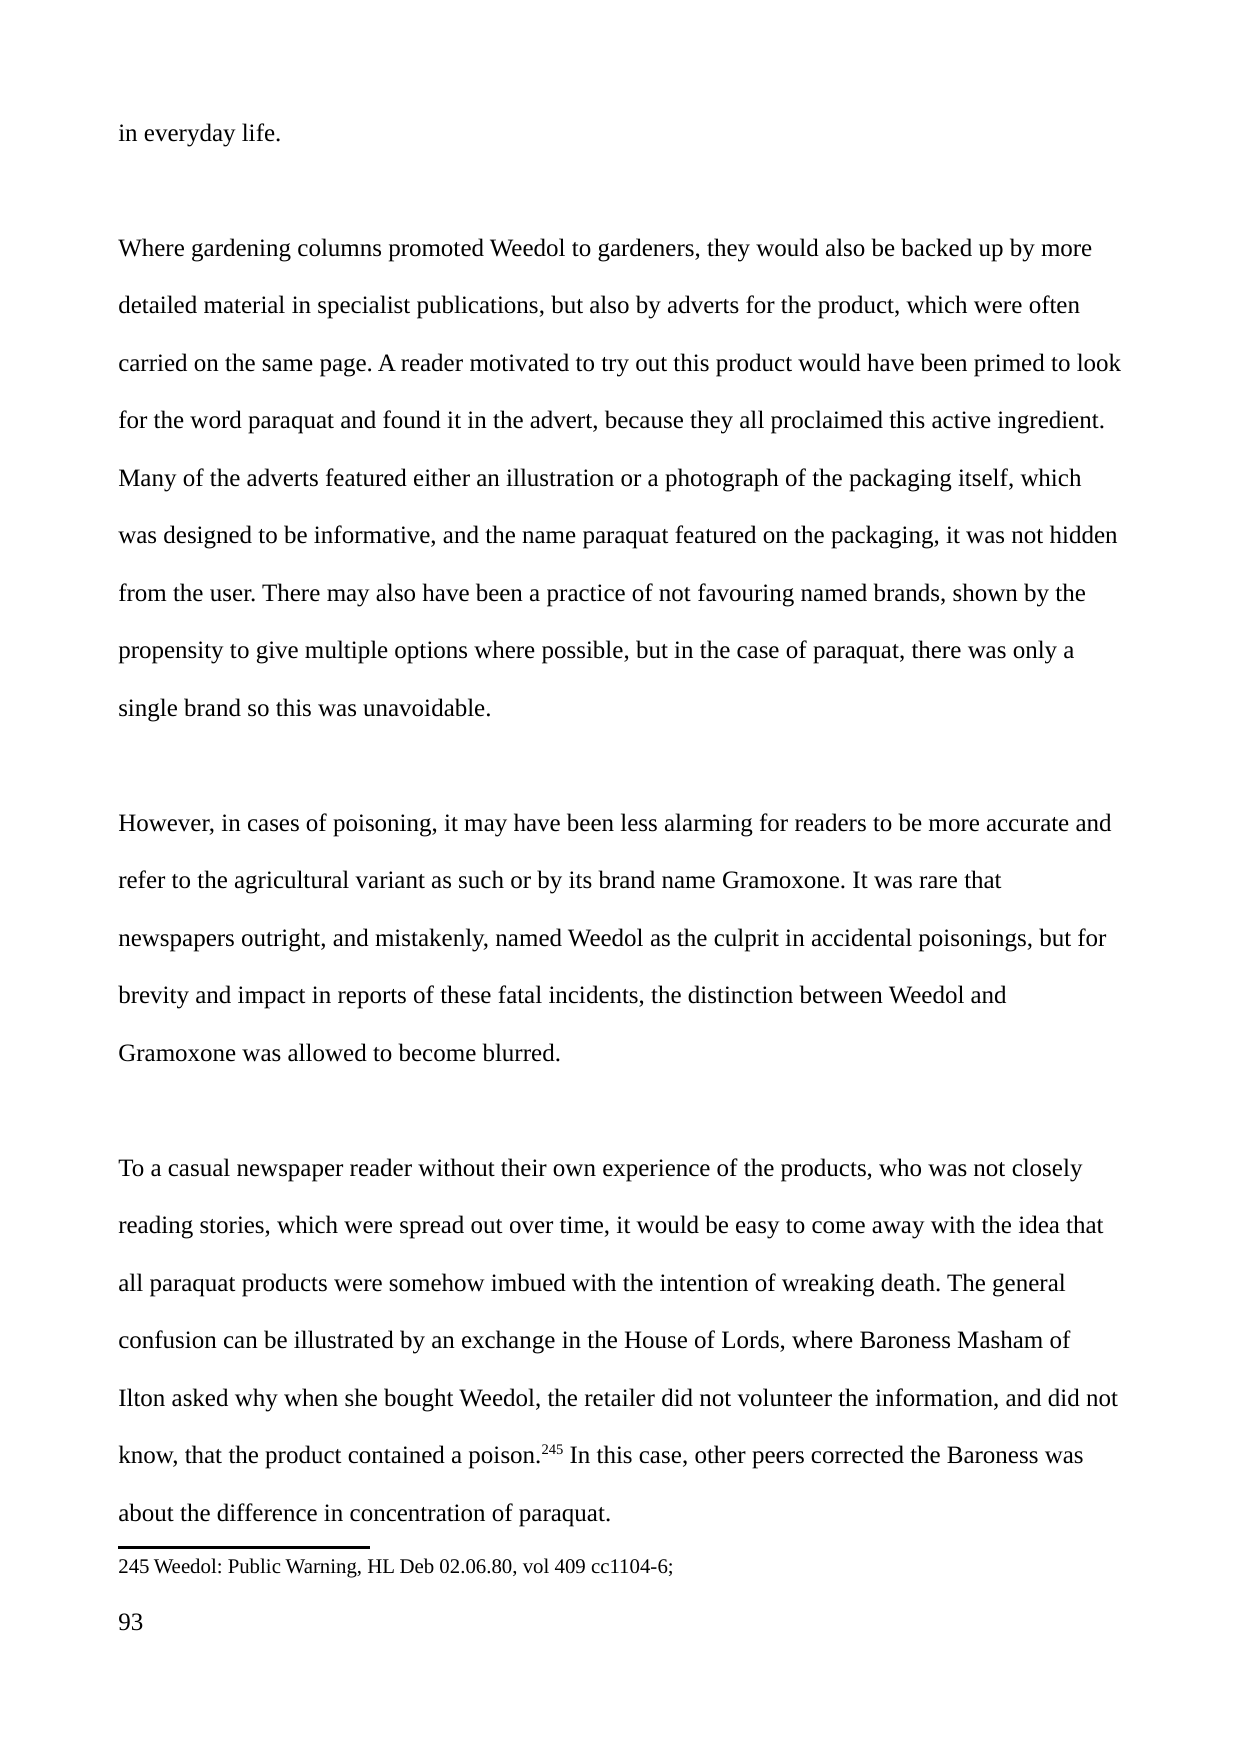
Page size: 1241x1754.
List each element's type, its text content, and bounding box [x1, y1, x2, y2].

text Weedol: Public Warning, HL Deb 02.06.80, vol 409 cc1104-6; [118, 1553, 1122, 1578]
text Where gardening columns promoted Weedol to gardeners, they would also be backed up by more detailed material in specialist publications, but also by adverts for the product, which were often carried on the same page. A reader motivated to try out this product would have been primed to look for the word paraquat and found it in the advert, because they all proclaimed this active ingredient. Many of the adverts featured either an illustration or a photograph of the packaging itself, which was designed to be informative, and the name paraquat featured on the packaging, it was not hidden from the user. There may also have been a practice of not favouring named brands, shown by the propensity to give multiple options where possible, but in the case of paraquat, there was only a single brand so this was unavoidable. [118, 233, 1122, 722]
text To a casual newspaper reader without their own experience of the products, who was not closely reading stories, which were spread out over time, it would be easy to come away with the idea that all paraquat products were somehow imbued with the intention of wreaking death. The general confusion can be illustrated by an exchange in the House of Lords, where Baroness Masham of Ilton asked why when she bought Weedol, the retailer did not volunteer the information, and did not know, that the product contained a poison. In this case, other peers corrected the Baroness was about the difference in concentration of paraquat. [118, 1153, 1122, 1527]
text However, in cases of poisoning, it may have been less alarming for readers to be more accurate and refer to the agricultural variant as such or by its brand name Gramoxone. It was rare that newspapers outright, and mistakenly, named Weedol as the culprit in accidental poisonings, but for brevity and impact in reports of these fatal incidents, the distinction between Weedol and Gramoxone was allowed to become blurred. [118, 808, 1122, 1067]
text in everyday life. [118, 118, 1122, 147]
